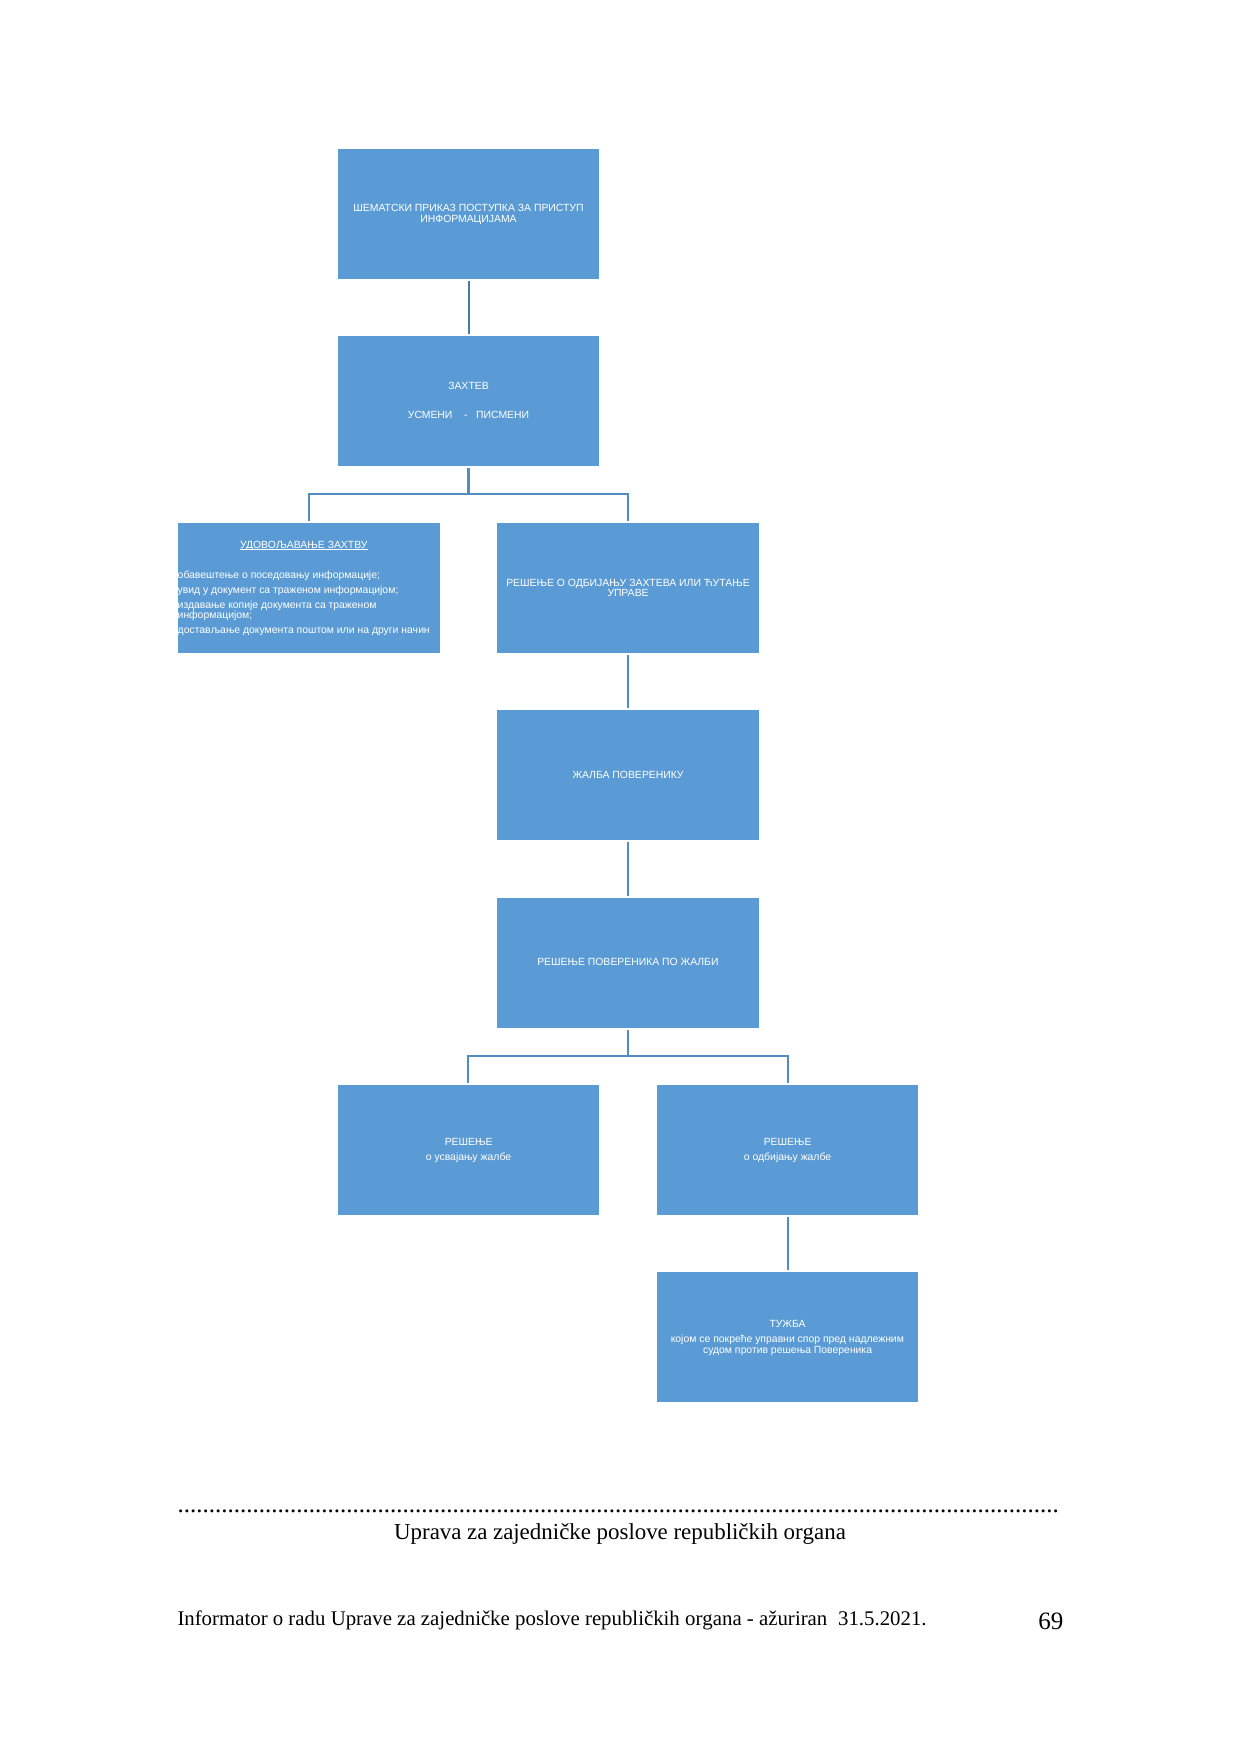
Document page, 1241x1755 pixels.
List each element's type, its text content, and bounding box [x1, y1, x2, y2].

text ............................................................................................................................................. [177, 1489, 1063, 1518]
text Uprava za zajedničke poslove republičkih organa [177, 1518, 1063, 1544]
